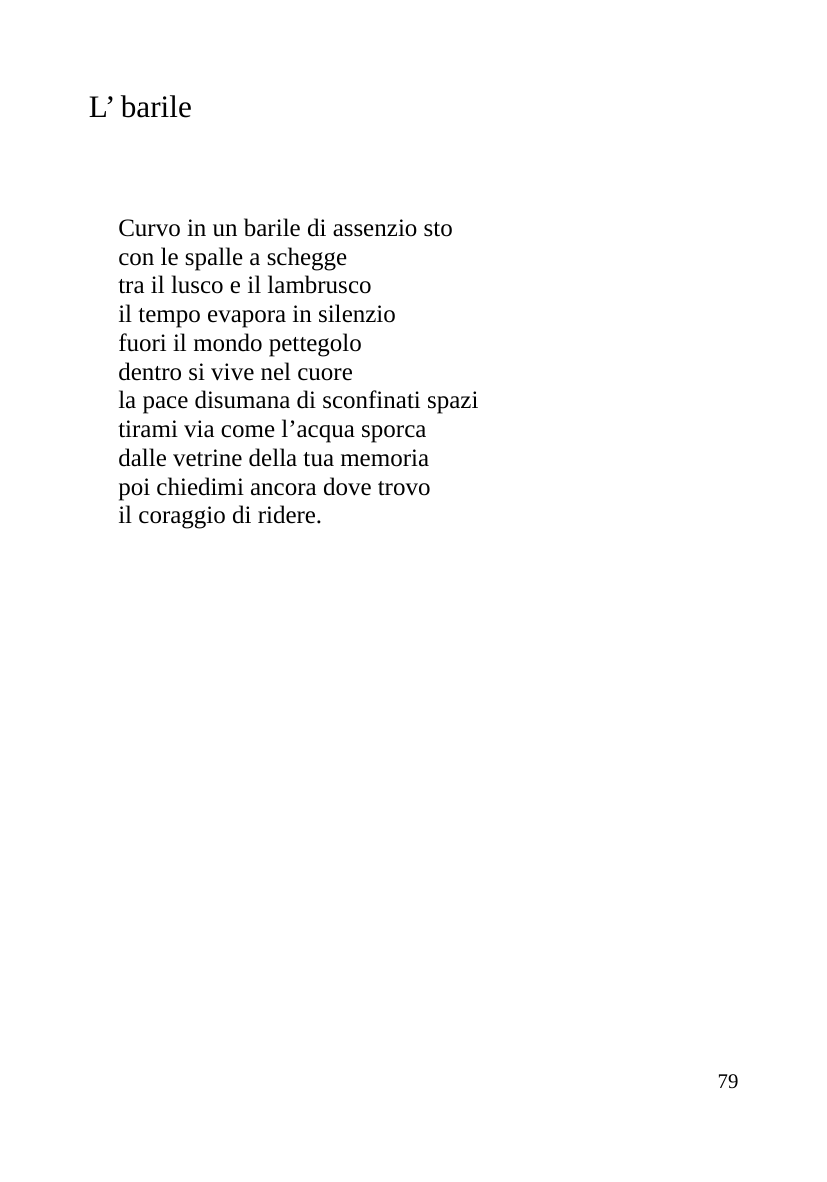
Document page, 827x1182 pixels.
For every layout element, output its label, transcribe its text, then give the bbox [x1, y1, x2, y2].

text la pace disumana di sconfinati spazi [88, 386, 738, 414]
text Curvo in un barile di assenzio sto [88, 213, 738, 242]
subtitle L’ barile [88, 88, 738, 124]
text tra il lusco e il lambrusco [88, 271, 738, 299]
text il tempo evapora in silenzio [88, 299, 738, 328]
text con le spalle a schegge [88, 242, 738, 271]
text tirami via come l’acqua sporca [88, 414, 738, 443]
text dentro si vive nel cuore [88, 357, 738, 386]
text il coraggio di ridere. [88, 501, 738, 529]
text dalle vetrine della tua memoria [88, 443, 738, 472]
text poi chiedimi ancora dove trovo [88, 472, 738, 501]
text fuori il mondo pettegolo [88, 328, 738, 357]
